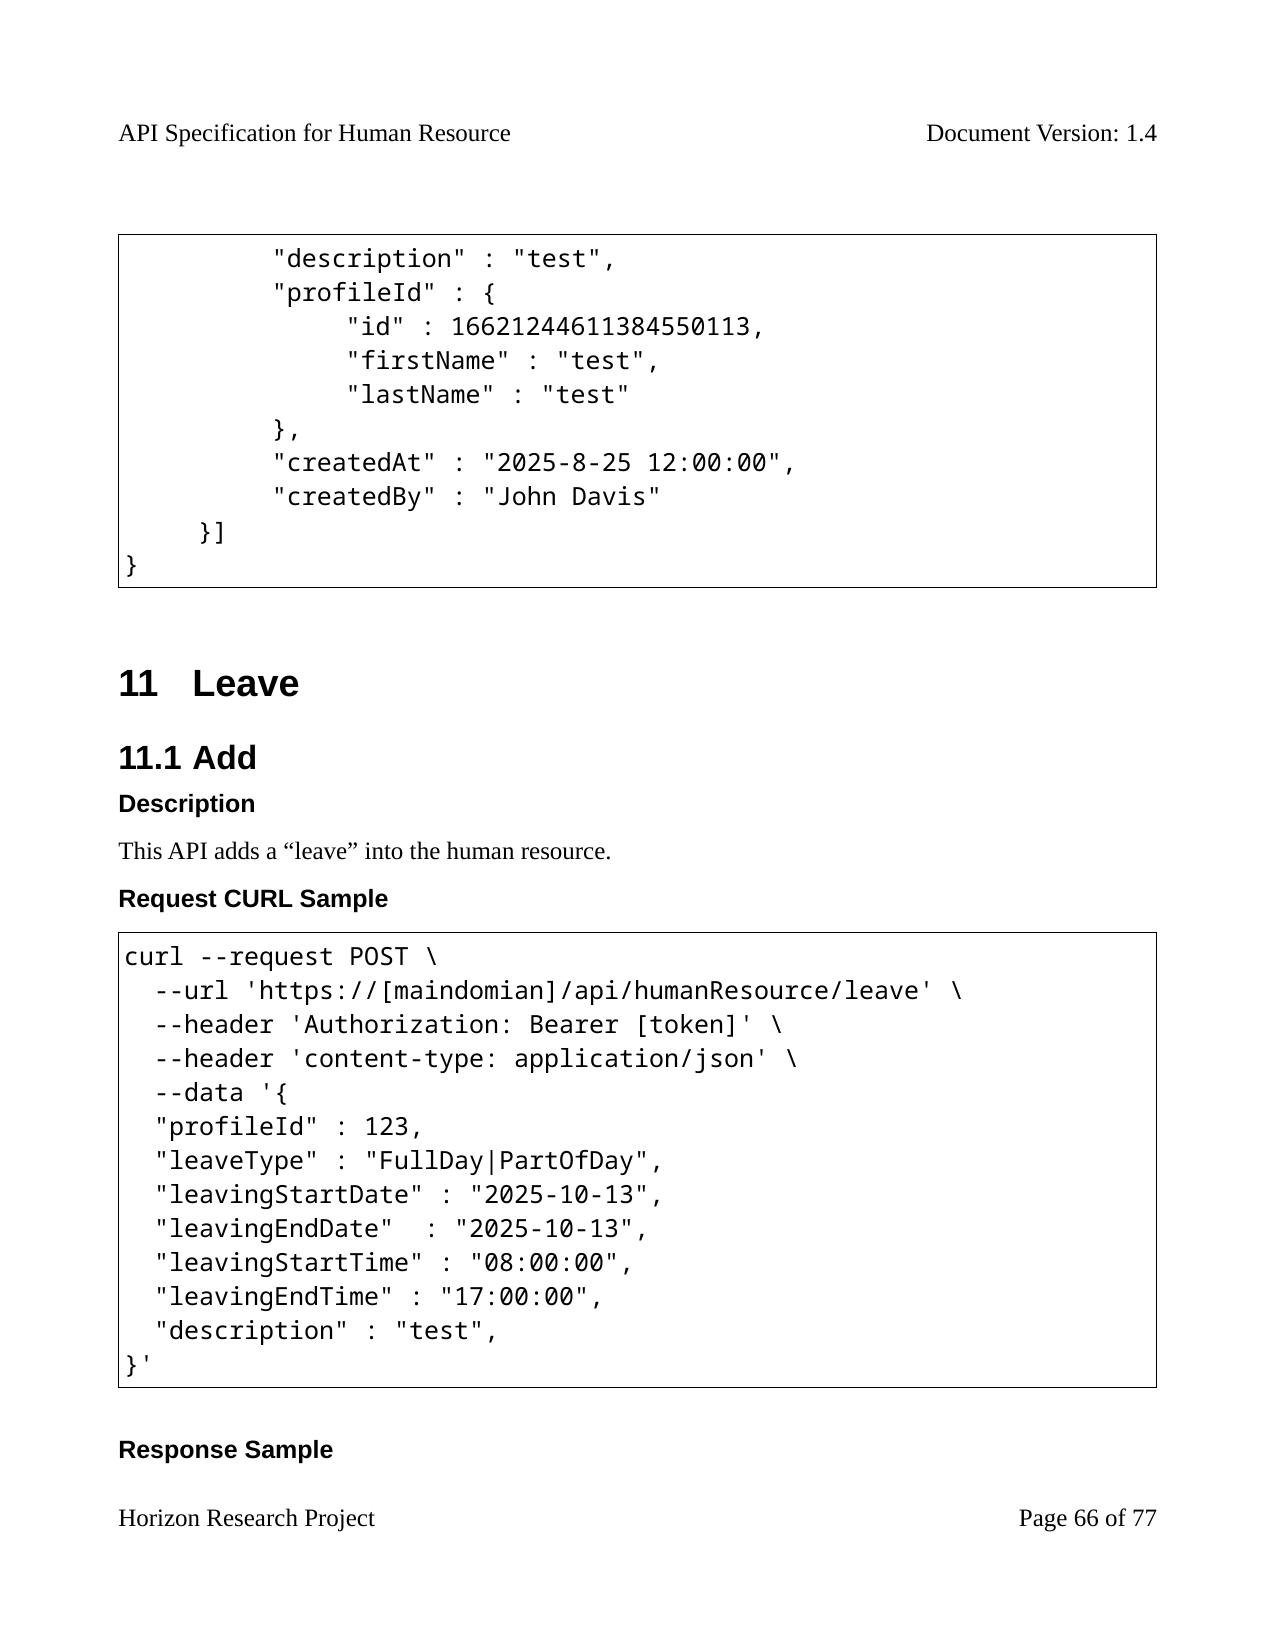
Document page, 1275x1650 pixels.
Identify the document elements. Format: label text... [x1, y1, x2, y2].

subtitle Add [118, 738, 1157, 776]
table_header curl --request POST \ --url 'https://[maindomian]/api/humanResource/leave' \ --header 'Authorization: Bearer [token]' \ --header 'content-type: application/json' \ --data '{ "profileId" : 123, "leaveType" : "FullDay|PartOfDay", "leavingStartDate" : "2025-10-13", "leavingEndDate" : "2025-10-13", "leavingStartTime" : "08:00:00", "leavingEndTime" : "17:00:00", "description" : "test", }' [119, 933, 1156, 1387]
text This API adds a “leave” into the human resource. [118, 836, 1157, 865]
text Request CURL Sample [118, 884, 1157, 913]
subtitle Leave [118, 661, 1157, 704]
text Description [118, 789, 1157, 817]
table_header "description" : "test", "profileId" : { "id" : 16621244611384550113, "firstName" : "test", "lastName" : "test" }, "createdAt" : "2025-8-25 12:00:00", "createdBy" : "John Davis" }] } [119, 235, 1156, 587]
text Response Sample [118, 1436, 1157, 1464]
